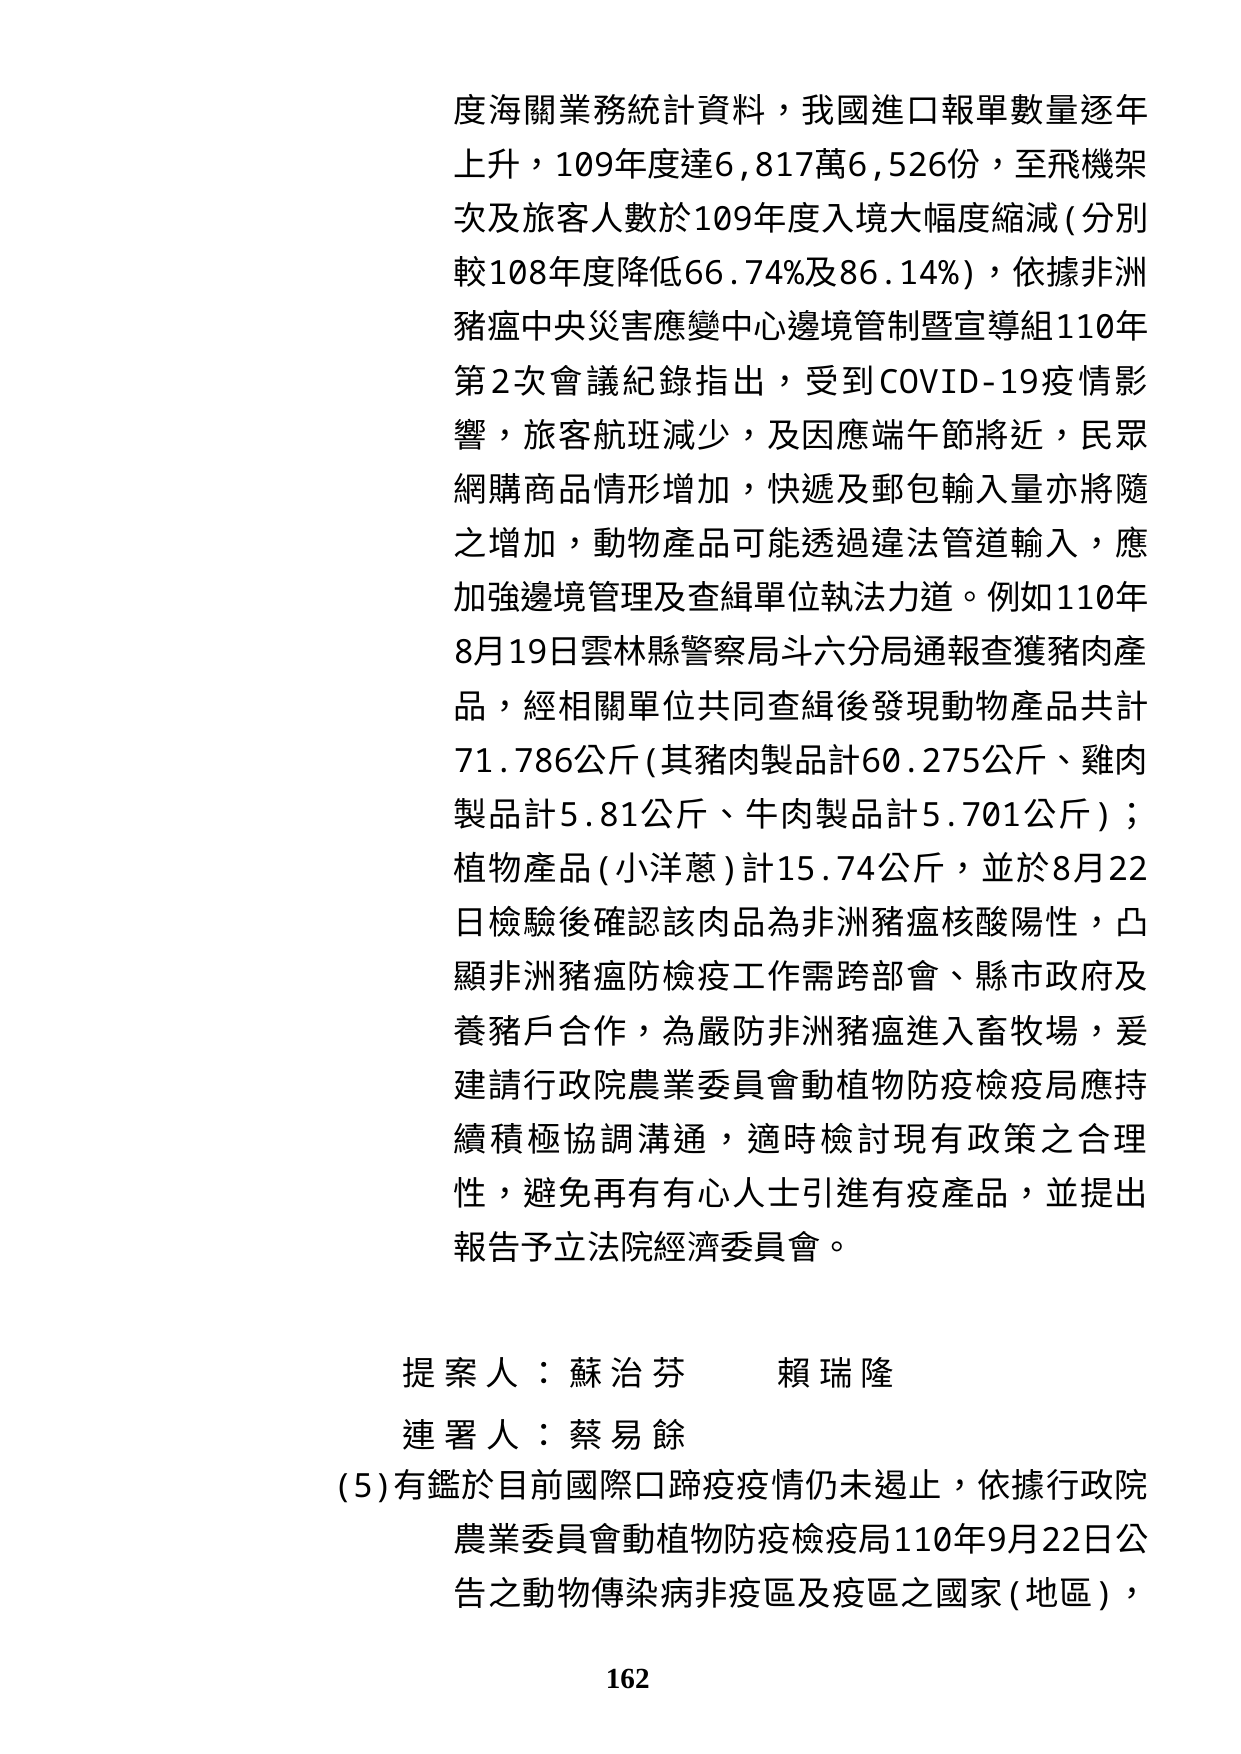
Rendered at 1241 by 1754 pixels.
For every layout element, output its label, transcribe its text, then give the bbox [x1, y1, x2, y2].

text 提案人：蘇治芬 賴瑞隆 [384, 1329, 1044, 1391]
list 度海關業務統計資料，我國進口報單數量逐年上升，109年度達6,817萬6,526份，至飛機架次及旅客人數於109年度入境大幅度縮減(分別較108年度降低66.74%及86.14%)，依據非洲豬瘟中央災害應變中心邊境管制暨宣導組110年第2次會議紀錄指出，受到COVID-19疫情影響，旅客航班減少，及因應端午節將近，民眾網購商品情形增加，快遞及郵包輸入量亦將隨之增加，動物產品可能透過違法管道輸入，應加強邊境管理及查緝單位執法力道。例如110年8月19日雲林縣警察局斗六分局通報查獲豬肉產品，經相關單位共同查緝後發現動物產品共計71.786公斤(其豬肉製品計60.275公斤、雞肉製品計5.81公斤、牛肉製品計5.701公斤)；植物產品(小洋蔥)計15.74公斤，並於8月22日檢驗後確認該肉品為非洲豬瘟核酸陽性，凸顯非洲豬瘟防檢疫工作需跨部會、縣市政府及養豬戶合作，為嚴防非洲豬瘟進入畜牧場，爰建請行政院農業委員會動植物防疫檢疫局應持續積極協調溝通，適時檢討現有政策之合理性，避免再有有心人士引進有疫產品，並提出報告予立法院經濟委員會。 [333, 79, 1148, 1271]
text 連署人：蔡易餘 [384, 1391, 1044, 1454]
list 有鑑於目前國際口蹄疫疫情仍未遏止，依據行政院農業委員會動植物防疫檢疫局110年9月22日公告之動物傳染病非疫區及疫區之國家(地區)， [333, 1454, 1148, 1616]
